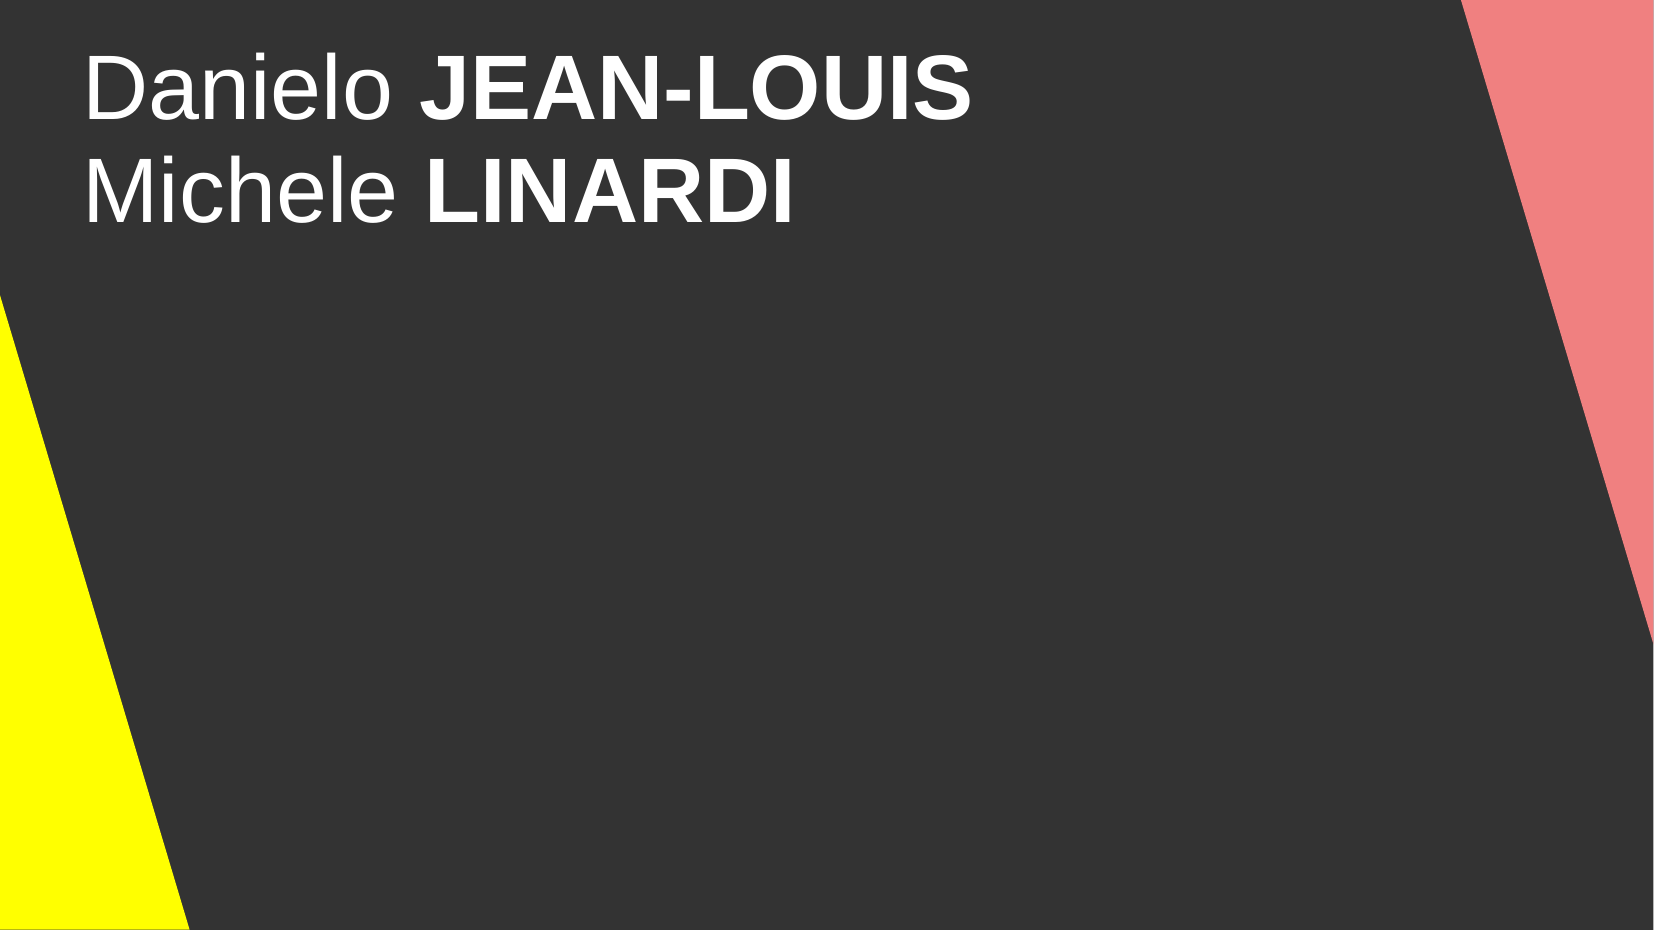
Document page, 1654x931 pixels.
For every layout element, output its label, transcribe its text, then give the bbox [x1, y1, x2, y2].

subtitle Danielo JEAN-LOUIS Michele LINARDI [82, 36, 1571, 758]
text_box [0, 295, 190, 930]
text_box [1460, 0, 1654, 647]
